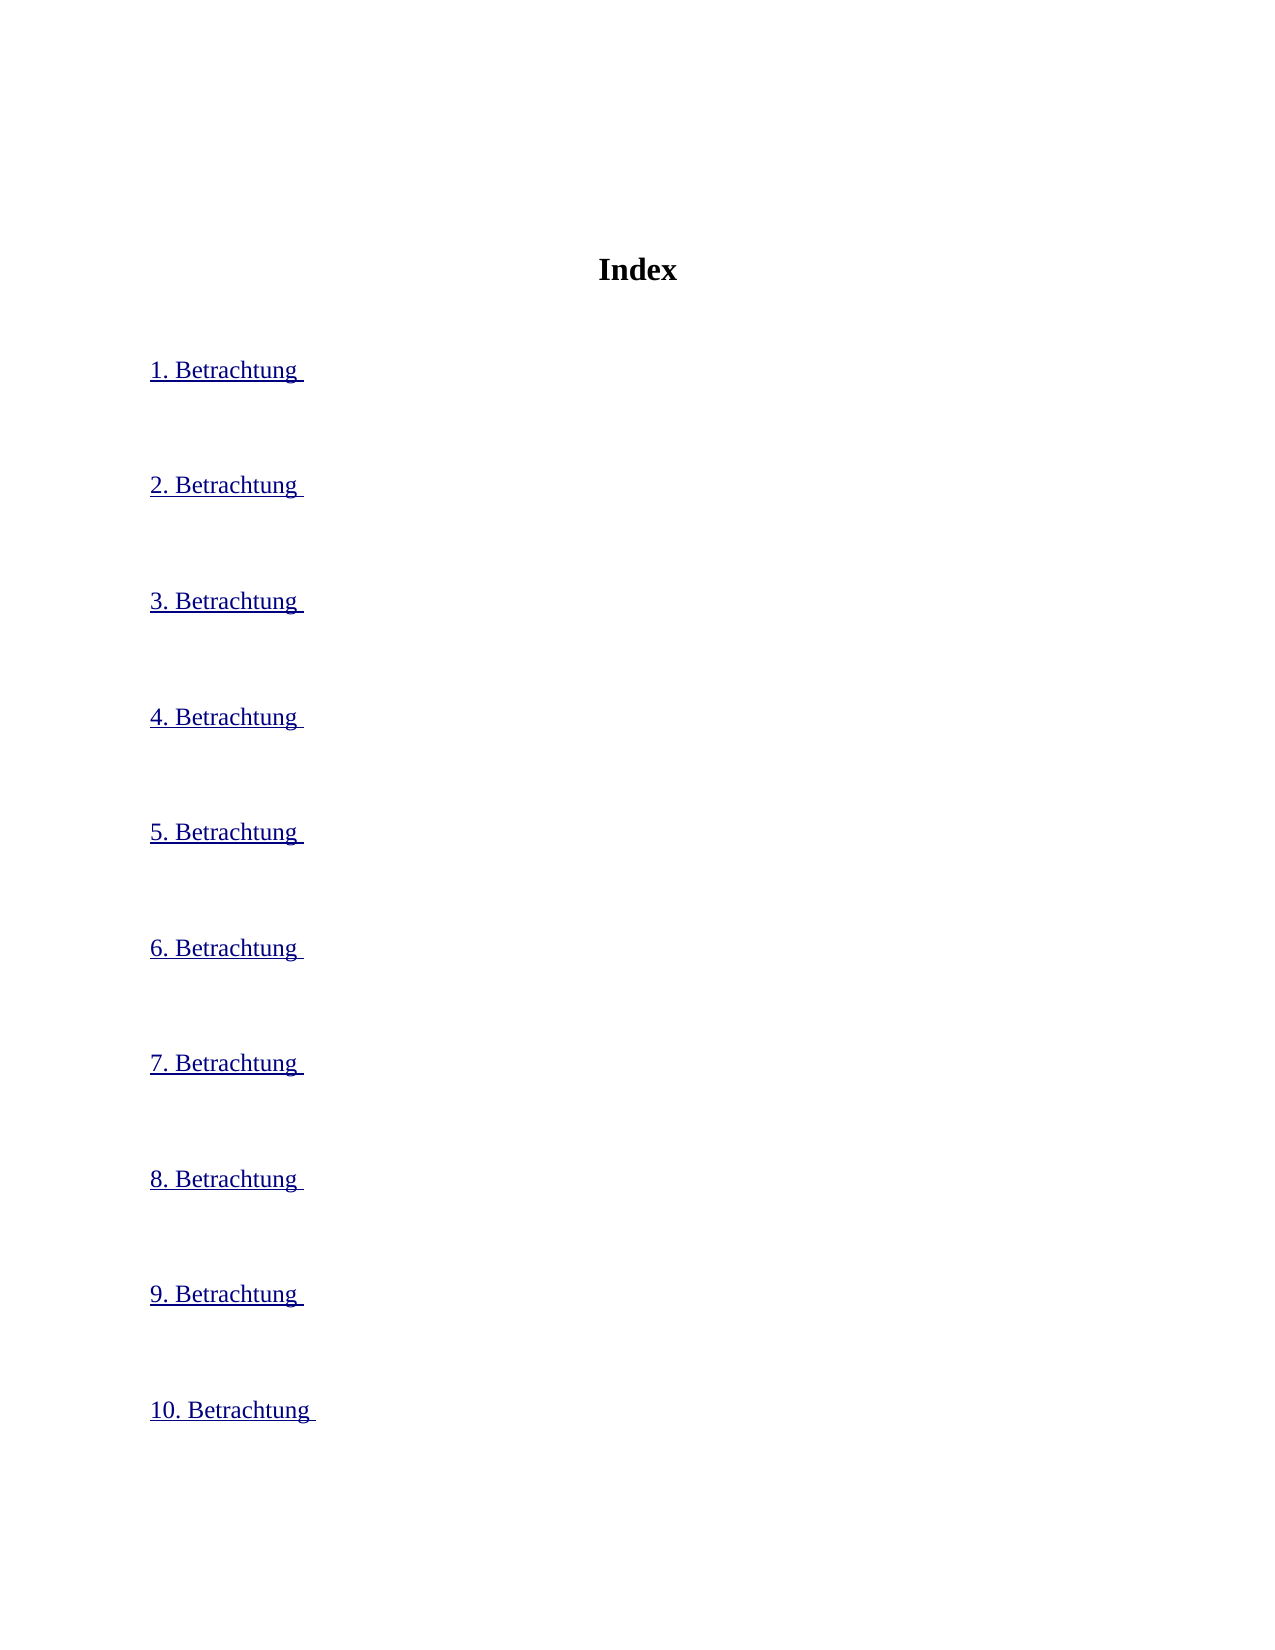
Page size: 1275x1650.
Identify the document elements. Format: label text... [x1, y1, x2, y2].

text 7. Betrachtung [150, 1048, 1125, 1077]
text 8. Betrachtung [150, 1164, 1125, 1192]
text 3. Betrachtung [150, 586, 1125, 615]
text 6. Betrachtung [150, 933, 1125, 961]
text 5. Betrachtung [150, 817, 1125, 846]
text 1. Betrachtung [150, 355, 1125, 384]
text 10. Betrachtung [150, 1395, 1125, 1423]
subtitle Index [150, 250, 1125, 287]
text 4. Betrachtung [150, 702, 1125, 730]
text 9. Betrachtung [150, 1279, 1125, 1308]
text 2. Betrachtung [150, 471, 1125, 499]
